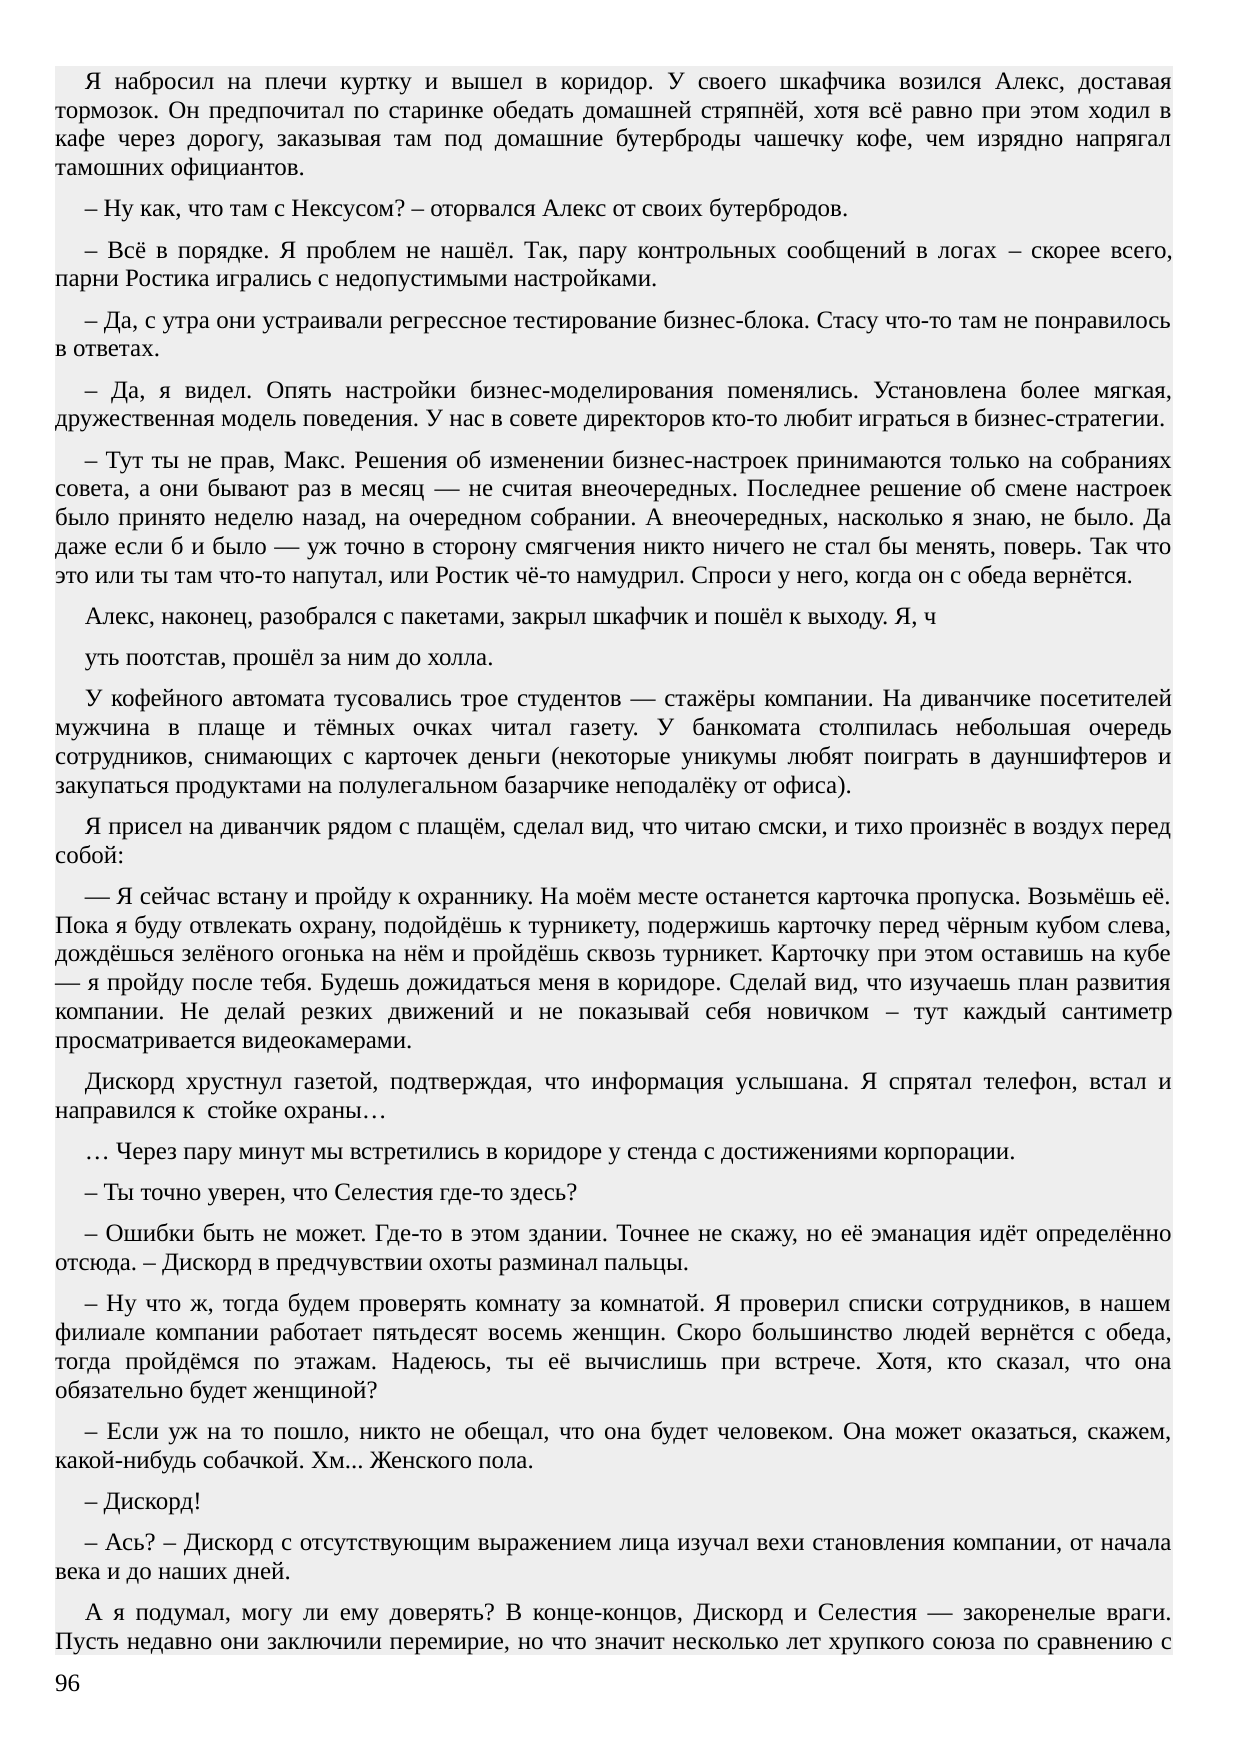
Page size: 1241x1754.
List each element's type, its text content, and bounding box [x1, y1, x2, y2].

text А я подумал, могу ли ему доверять? В конце-концов, Дискорд и Селестия — закоренелые враги. Пусть недавно они заключили перемирие, но что значит несколько лет хрупкого союза по сравнению с [55, 1597, 1173, 1655]
text – Дискорд! [55, 1486, 1173, 1515]
text – Ну что ж, тогда будем проверять комнату за комнатой. Я проверил списки сотрудников, в нашем филиале компании работает пятьдесят восемь женщин. Скоро большинство людей вернётся с обеда, тогда пройдёмся по этажам. Надеюсь, ты её вычислишь при встрече. Хотя, кто сказал, что она обязательно будет женщиной? [55, 1288, 1173, 1403]
text – Ну как, что там с Нексусом? – оторвался Алекс от своих бутербродов. [55, 193, 1173, 222]
text Я присел на диванчик рядом с плащём, сделал вид, что читаю смски, и тихо произнёс в воздух перед собой: [55, 811, 1173, 868]
text … Через пару минут мы встретились в коридоре у стенда с достижениями корпорации. [55, 1136, 1173, 1165]
text У кофейного автомата тусовались трое студентов — стажёры компании. На диванчике посетителей мужчина в плаще и тёмных очках читал газету. У банкомата столпилась небольшая очередь сотрудников, снимающих с карточек деньги (некоторые уникумы любят поиграть в дауншифтеров и закупаться продуктами на полулегальном базарчике неподалёку от офиса). [55, 683, 1173, 798]
text — Я сейчас встану и пройду к охраннику. На моём месте останется карточка пропуска. Возьмёшь её. Пока я буду отвлекать охрану, подойдёшь к турникету, подержишь карточку перед чёрным кубом слева, дождёшься зелёного огонька на нём и пройдёшь сквозь турникет. Карточку при этом оставишь на кубе — я пройду после тебя. Будешь дожидаться меня в коридоре. Сделай вид, что изучаешь план развития компании. Не делай резких движений и не показывай себя новичком – тут каждый сантиметр просматривается видеокамерами. [55, 881, 1173, 1053]
text – Ошибки быть не может. Где-то в этом здании. Точнее не скажу, но её эманация идёт определённо отсюда. – Дискорд в предчувствии охоты разминал пальцы. [55, 1218, 1173, 1276]
text – Ась? – Дискорд с отсутствующим выражением лица изучал вехи становления компании, от начала века и до наших дней. [55, 1527, 1173, 1585]
text Я набросил на плечи куртку и вышел в коридор. У своего шкафчика возился Алекс, доставая тормозок. Он предпочитал по старинке обедать домашней стряпнёй, хотя всё равно при этом ходил в кафе через дорогу, заказывая там под домашние бутерброды чашечку кофе, чем изрядно напрягал тамошних официантов. [55, 66, 1173, 181]
text – Тут ты не прав, Макс. Решения об изменении бизнес-настроек принимаются только на собраниях совета, а они бывают раз в месяц — не считая внеочередных. Последнее решение об смене настроек было принято неделю назад, на очередном собрании. А внеочередных, насколько я знаю, не было. Да даже если б и было — уж точно в сторону смягчения никто ничего не стал бы менять, поверь. Так что это или ты там что-то напутал, или Ростик чё-то намудрил. Спроси у него, когда он с обеда вернётся. [55, 445, 1173, 588]
text – Если уж на то пошло, никто не обещал, что она будет человеком. Она может оказаться, скажем, какой-нибудь собачкой. Хм... Женского пола. [55, 1416, 1173, 1473]
text Алекс, наконец, разобрался с пакетами, закрыл шкафчик и пошёл к выходу. Я, ч [55, 601, 1173, 630]
text – Да, с утра они устраивали регрессное тестирование бизнес-блока. Стасу что-то там не понравилось в ответах. [55, 305, 1173, 362]
text – Всё в порядке. Я проблем не нашёл. Так, пару контрольных сообщений в логах – скорее всего, парни Ростика игрались с недопустимыми настройками. [55, 235, 1173, 292]
text Дискорд хрустнул газетой, подтверждая, что информация услышана. Я спрятал телефон, встал и направился к стойке охраны… [55, 1066, 1173, 1123]
text – Да, я видел. Опять настройки бизнес-моделирования поменялись. Установлена более мягкая, дружественная модель поведения. У нас в совете директоров кто-то любит играться в бизнес-стратегии. [55, 375, 1173, 432]
text уть поотстав, прошёл за ним до холла. [55, 642, 1173, 671]
text – Ты точно уверен, что Селестия где-то здесь? [55, 1177, 1173, 1206]
